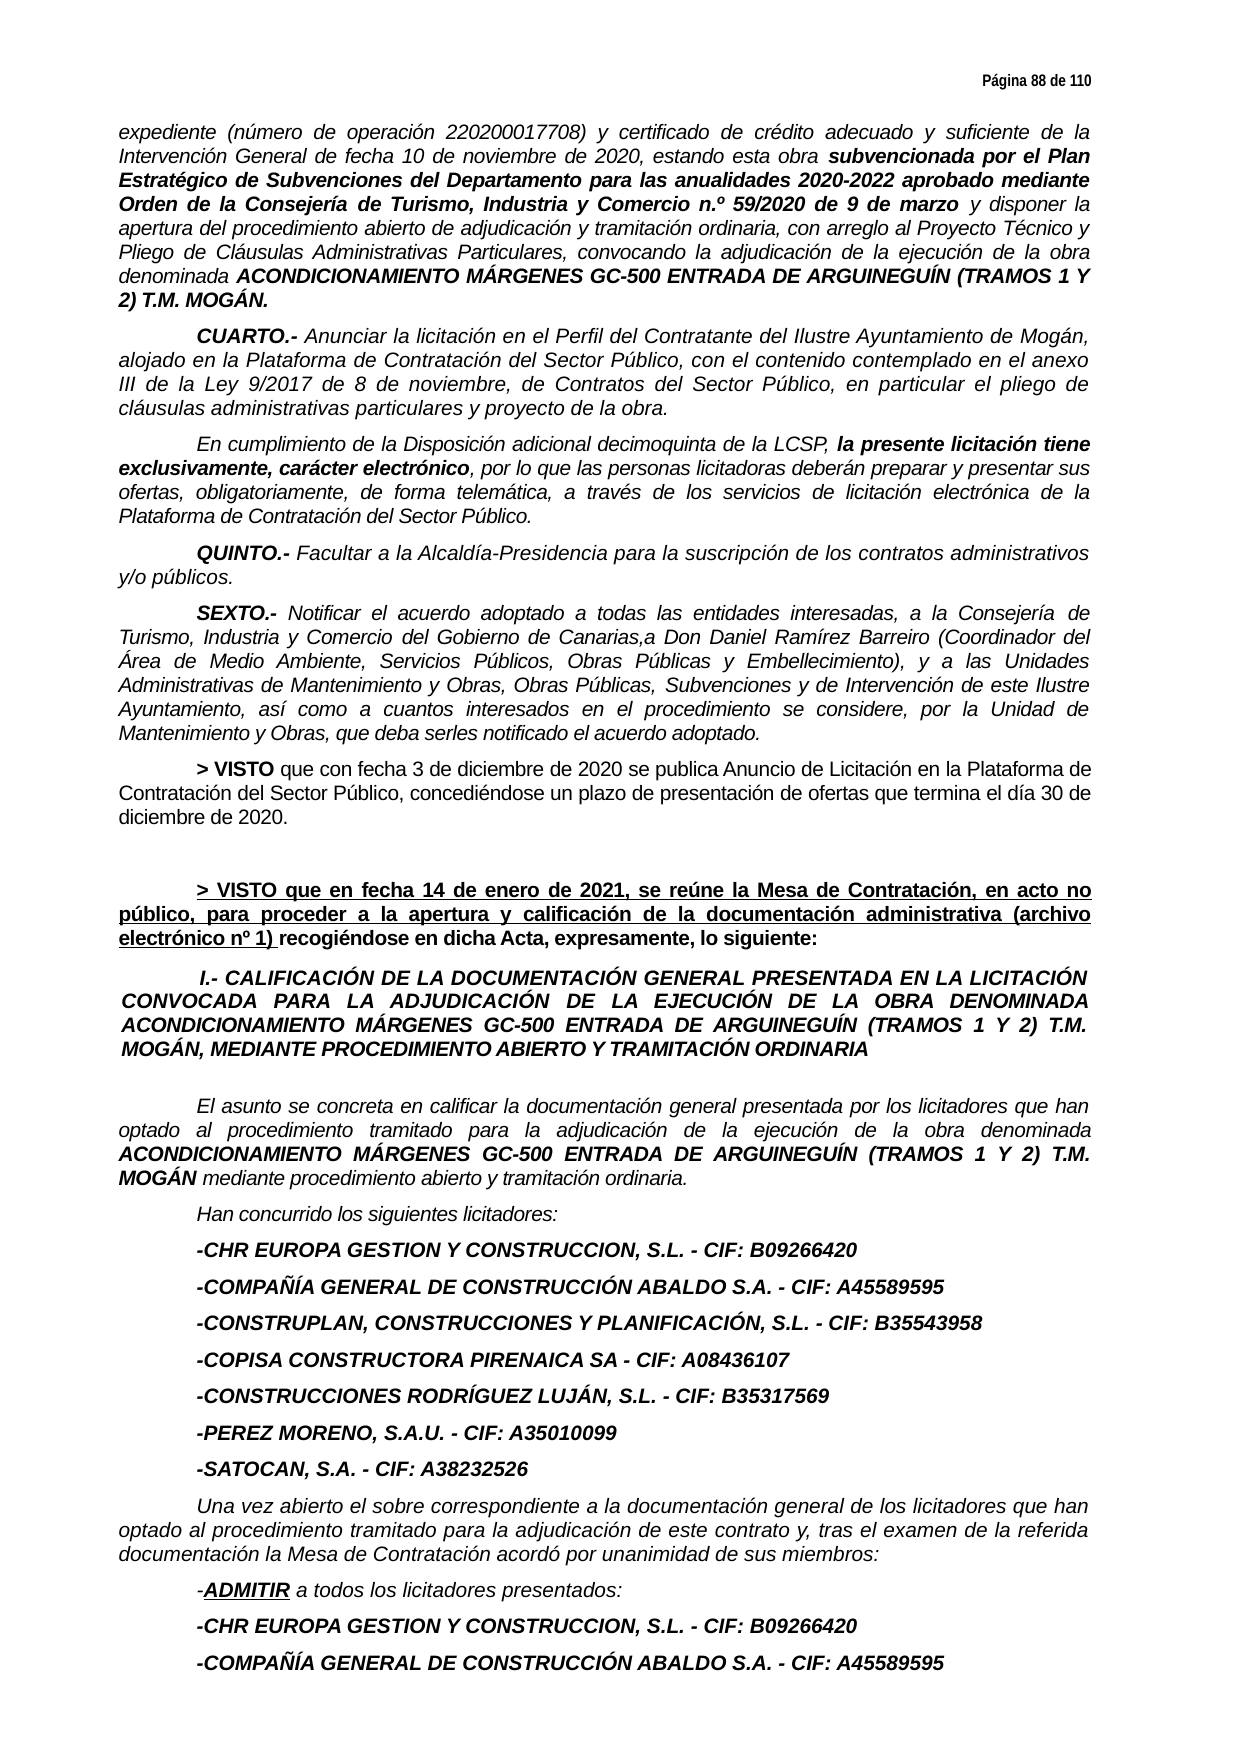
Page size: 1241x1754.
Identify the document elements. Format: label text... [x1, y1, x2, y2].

text -PEREZ MORENO, S.A.U. - CIF: A35010099 [118, 1421, 1092, 1444]
text -CHR EUROPA GESTION Y CONSTRUCCION, S.L. - CIF: B09266420 [118, 1614, 1092, 1638]
text En cumplimiento de la Disposición adicional decimoquinta de la LCSP, la presente licitación tiene exclusivamente, carácter electrónico, por lo que las personas licitadoras deberán preparar y presentar sus ofertas, obligatoriamente, de forma telemática, a través de los servicios de licitación electrónica de la Plataforma de Contratación del Sector Público. [118, 432, 1092, 528]
text QUINTO.- Facultar a la Alcaldía-Presidencia para la suscripción de los contratos administrativos y/o públicos. [118, 541, 1092, 588]
text > VISTO que con fecha 3 de diciembre de 2020 se publica Anuncio de Licitación en la Plataforma de Contratación del Sector Público, concediéndose un plazo de presentación de ofertas que termina el día 30 de diciembre de 2020. [118, 757, 1092, 829]
text -CONSTRUCCIONES RODRÍGUEZ LUJÁN, S.L. - CIF: B35317569 [118, 1384, 1092, 1408]
text Una vez abierto el sobre correspondiente a la documentación general de los licitadores que han optado al procedimiento tramitado para la adjudicación de este contrato y, tras el examen de la referida documentación la Mesa de Contratación acordó por unanimidad de sus miembros: [118, 1493, 1092, 1565]
text -SATOCAN, S.A. - CIF: A38232526 [118, 1457, 1092, 1481]
text expediente (número de operación 220200017708) y certificado de crédito adecuado y suficiente de la Intervención General de fecha 10 de noviembre de 2020, estando esta obra subvencionada por el Plan Estratégico de Subvenciones del Departamento para las anualidades 2020-2022 aprobado mediante Orden de la Consejería de Turismo, Industria y Comercio n.º 59/2020 de 9 de marzo y disponer la apertura del procedimiento abierto de adjudicación y tramitación ordinaria, con arreglo al Proyecto Técnico y Pliego de Cláusulas Administrativas Particulares, convocando la adjudicación de la ejecución de la obra denominada ACONDICIONAMIENTO MÁRGENES GC-500 ENTRADA DE ARGUINEGUÍN (TRAMOS 1 Y 2) T.M. MOGÁN. [118, 120, 1092, 311]
text SEXTO.- Notificar el acuerdo adoptado a todas las entidades interesadas, a la Consejería de Turismo, Industria y Comercio del Gobierno de Canarias,a Don Daniel Ramírez Barreiro (Coordinador del Área de Medio Ambiente, Servicios Públicos, Obras Públicas y Embellecimiento), y a las Unidades Administrativas de Mantenimiento y Obras, Obras Públicas, Subvenciones y de Intervención de este Ilustre Ayuntamiento, así como a cuantos interesados en el procedimiento se considere, por la Unidad de Mantenimiento y Obras, que deba serles notificado el acuerdo adoptado. [118, 601, 1092, 745]
text -COMPAÑÍA GENERAL DE CONSTRUCCIÓN ABALDO S.A. - CIF: A45589595 [118, 1275, 1092, 1299]
text -COMPAÑÍA GENERAL DE CONSTRUCCIÓN ABALDO S.A. - CIF: A45589595 [118, 1651, 1092, 1675]
text -ADMITIR a todos los licitadores presentados: [118, 1578, 1092, 1602]
table_header I.- CALIFICACIÓN DE LA DOCUMENTACIÓN GENERAL PRESENTADA EN LA LICITACIÓN CONVOCADA PARA LA ADJUDICACIÓN DE LA EJECUCIÓN DE LA OBRA DENOMINADA ACONDICIONAMIENTO MÁRGENES GC-500 ENTRADA DE ARGUINEGUÍN (TRAMOS 1 Y 2) T.M. MOGÁN, MEDIANTE PROCEDIMIENTO ABIERTO Y TRAMITACIÓN ORDINARIA [118, 963, 1092, 1093]
text -CONSTRUPLAN, CONSTRUCCIONES Y PLANIFICACIÓN, S.L. - CIF: B35543958 [118, 1311, 1092, 1335]
text > VISTO que en fecha 14 de enero de 2021, se reúne la Mesa de Contratación, en acto no público, para proceder a la apertura y calificación de la documentación administrativa (archivo electrónico nº 1) recogiéndose en dicha Acta, expresamente, lo siguiente: [118, 878, 1092, 950]
text El asunto se concreta en calificar la documentación general presentada por los licitadores que han optado al procedimiento tramitado para la adjudicación de la ejecución de la obra denominada ACONDICIONAMIENTO MÁRGENES GC-500 ENTRADA DE ARGUINEGUÍN (TRAMOS 1 Y 2) T.M. MOGÁN mediante procedimiento abierto y tramitación ordinaria. [118, 1093, 1092, 1189]
text -COPISA CONSTRUCTORA PIRENAICA SA - CIF: A08436107 [118, 1348, 1092, 1372]
text -CHR EUROPA GESTION Y CONSTRUCCION, S.L. - CIF: B09266420 [118, 1238, 1092, 1262]
text CUARTO.- Anunciar la licitación en el Perfil del Contratante del Ilustre Ayuntamiento de Mogán, alojado en la Plataforma de Contratación del Sector Público, con el contenido contemplado en el anexo III de la Ley 9/2017 de 8 de noviembre, de Contratos del Sector Público, en particular el pliego de cláusulas administrativas particulares y proyecto de la obra. [118, 324, 1092, 420]
text Han concurrido los siguientes licitadores: [118, 1202, 1092, 1226]
